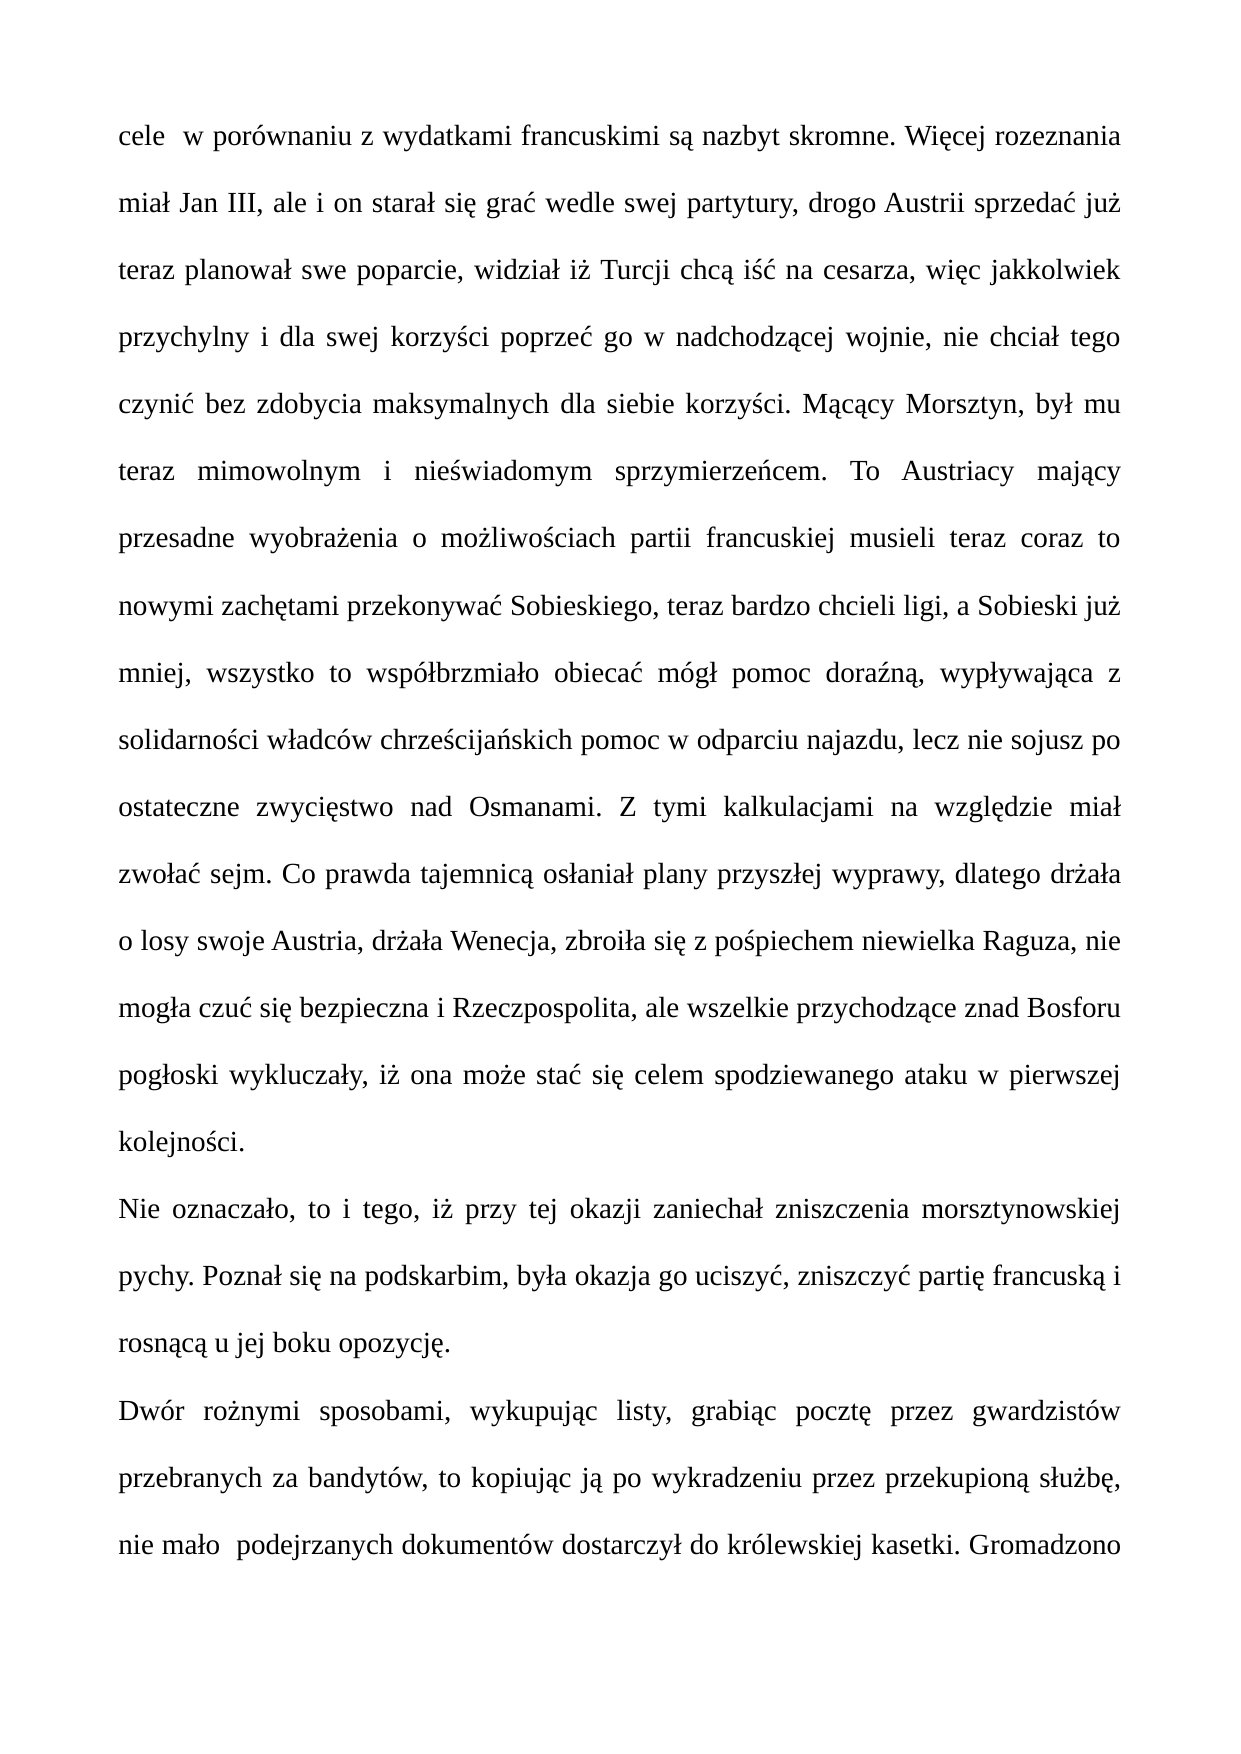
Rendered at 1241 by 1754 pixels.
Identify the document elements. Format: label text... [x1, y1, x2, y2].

text cele w porównaniu z wydatkami francuskimi są nazbyt skromne. Więcej rozeznania miał Jan III, ale i on starał się grać wedle swej partytury, drogo Austrii sprzedać już teraz planował swe poparcie, widział iż Turcji chcą iść na cesarza, więc jakkolwiek przychylny i dla swej korzyści poprzeć go w nadchodzącej wojnie, nie chciał tego czynić bez zdobycia maksymalnych dla siebie korzyści. Mącący Morsztyn, był mu teraz mimowolnym i nieświadomym sprzymierzeńcem. To Austriacy mający przesadne wyobrażenia o możliwościach partii francuskiej musieli teraz coraz to nowymi zachętami przekonywać Sobieskiego, teraz bardzo chcieli ligi, a Sobieski już mniej, wszystko to współbrzmiało obiecać mógł pomoc doraźną, wypływająca z solidarności władców chrześcijańskich pomoc w odparciu najazdu, lecz nie sojusz po ostateczne zwycięstwo nad Osmanami. Z tymi kalkulacjami na względzie miał zwołać sejm. Co prawda tajemnicą osłaniał plany przyszłej wyprawy, dlatego drżała o losy swoje Austria, drżała Wenecja, zbroiła się z pośpiechem niewielka Raguza, nie mogła czuć się bezpieczna i Rzeczpospolita, ale wszelkie przychodzące znad Bosforu pogłoski wykluczały, iż ona może stać się celem spodziewanego ataku w pierwszej kolejności. [118, 118, 1122, 1158]
text Nie oznaczało, to i tego, iż przy tej okazji zaniechał zniszczenia morsztynowskiej pychy. Poznał się na podskarbim, była okazja go uciszyć, zniszczyć partię francuską i rosnącą u jej boku opozycję. [118, 1191, 1122, 1359]
text Dwór rożnymi sposobami, wykupując listy, grabiąc pocztę przez gwardzistów przebranych za bandytów, to kopiując ją po wykradzeniu przez przekupioną służbę, nie mało podejrzanych dokumentów dostarczył do królewskiej kasetki. Gromadzono [118, 1393, 1122, 1560]
